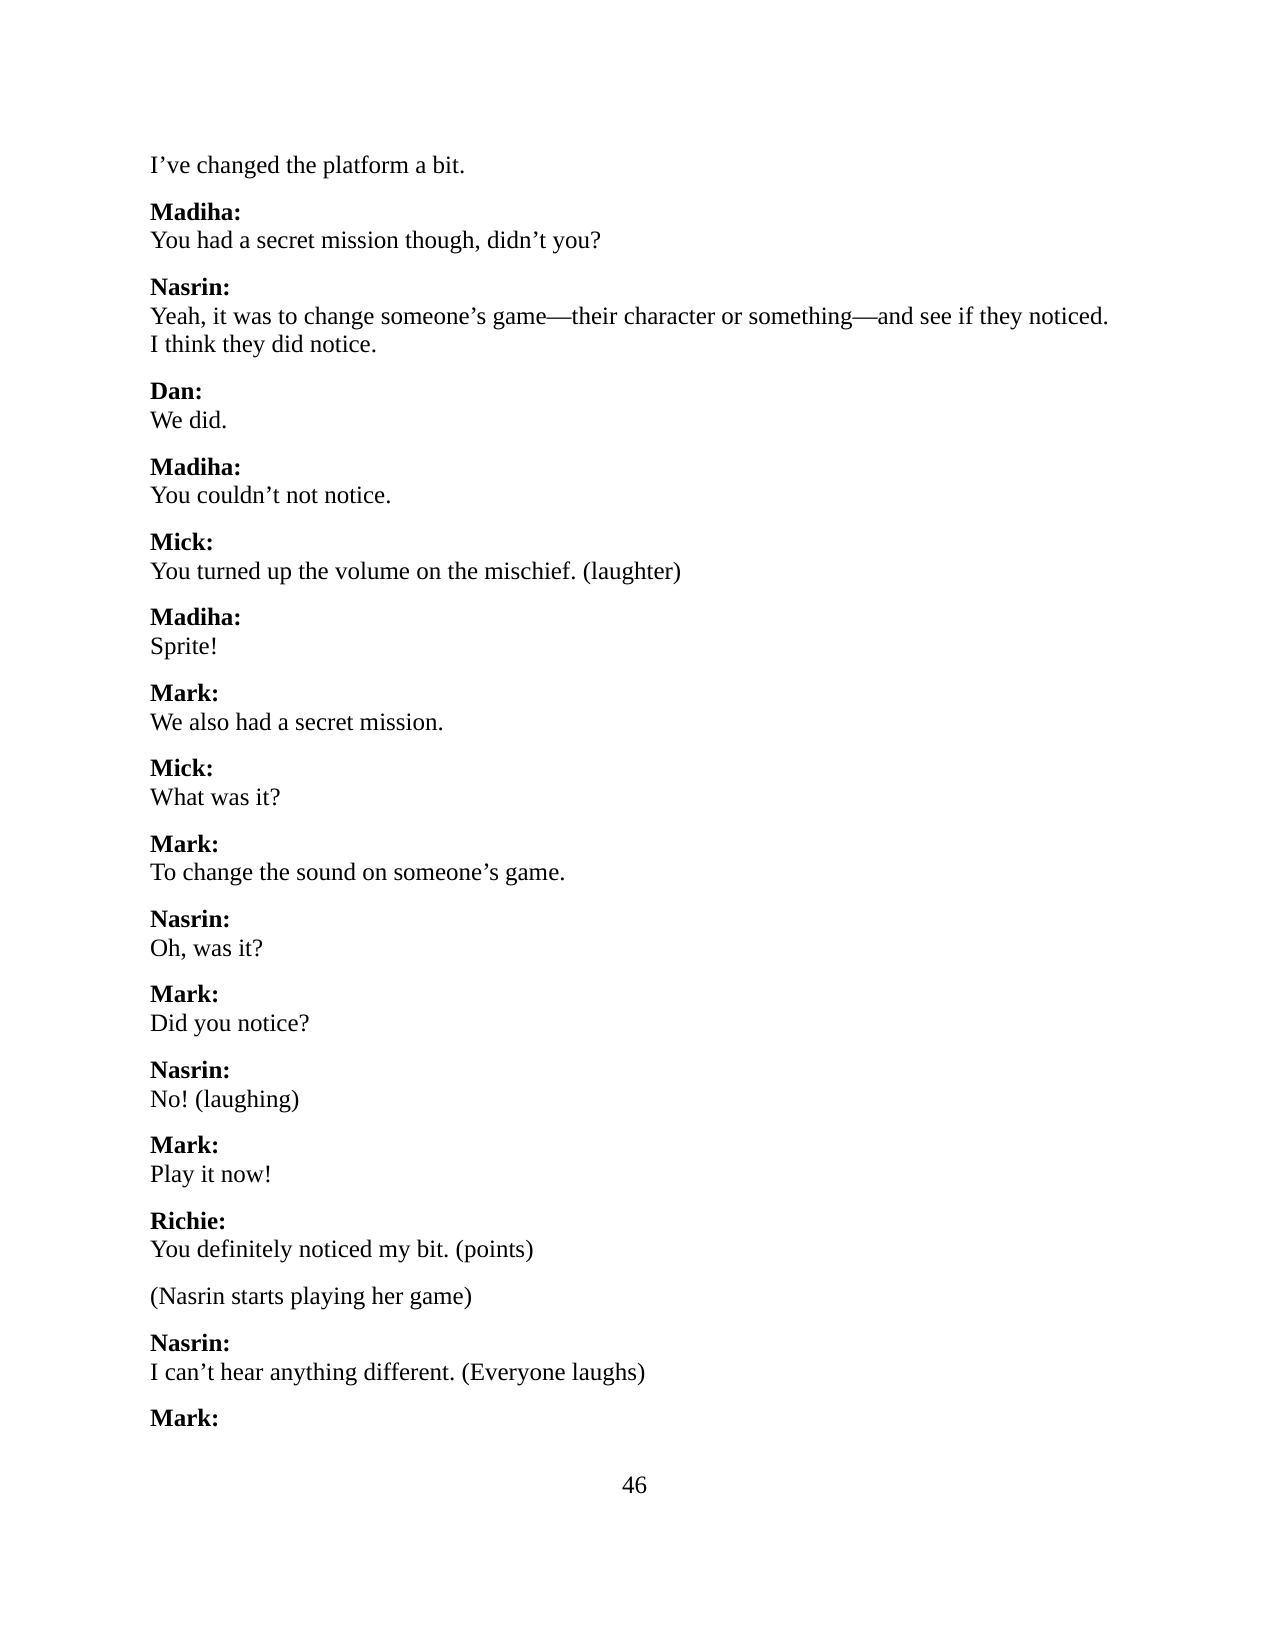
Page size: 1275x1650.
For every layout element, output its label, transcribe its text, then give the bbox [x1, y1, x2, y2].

text Mark: [150, 1403, 1125, 1432]
text (Nasrin starts playing her game) [150, 1281, 1125, 1310]
text Nasrin: Yeah, it was to change someone’s game—their character or something—and see if they noticed. I think they did notice. [150, 272, 1125, 358]
text Mark: Play it now! [150, 1130, 1125, 1188]
text I’ve changed the platform a bit. [150, 150, 1125, 179]
text Nasrin: Oh, was it? [150, 904, 1125, 962]
text Mark: To change the sound on someone’s game. [150, 829, 1125, 886]
text Madiha: You had a secret mission though, didn’t you? [150, 197, 1125, 254]
text Nasrin: I can’t hear anything different. (Everyone laughs) [150, 1328, 1125, 1385]
text Dan: We did. [150, 376, 1125, 434]
text Mick: You turned up the volume on the mischief. (laughter) [150, 527, 1125, 584]
text Madiha: You couldn’t not notice. [150, 452, 1125, 509]
text Mark: Did you notice? [150, 979, 1125, 1037]
text Madiha: Sprite! [150, 602, 1125, 660]
text Mark: We also had a secret mission. [150, 678, 1125, 735]
text Nasrin: No! (laughing) [150, 1055, 1125, 1112]
text Richie: You definitely noticed my bit. (points) [150, 1206, 1125, 1263]
text Mick: What was it? [150, 753, 1125, 811]
